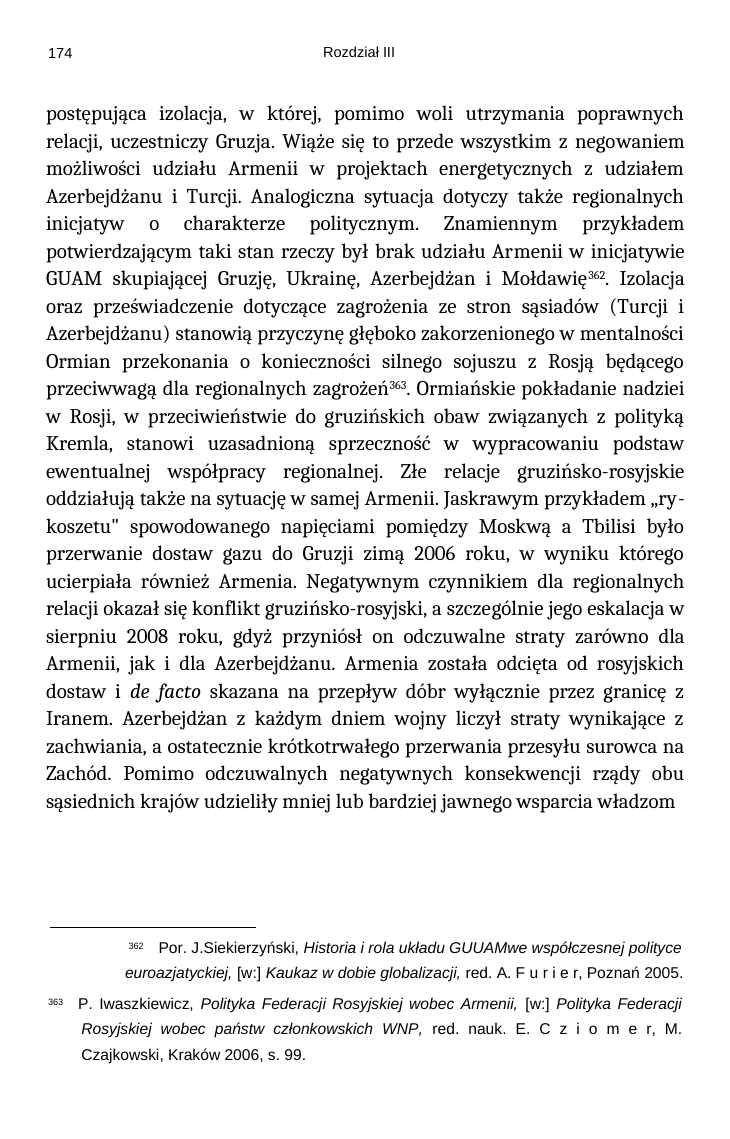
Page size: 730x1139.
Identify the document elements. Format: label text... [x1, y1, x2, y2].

text postępująca izolacja, w której, pomimo woli utrzymania poprawnych relacji, uczestniczy Gruzja. Wiąże się to przede wszystkim z nego­waniem możliwości udziału Armenii w projektach energetycznych z udziałem Azerbejdżanu i Turcji. Analogiczna sytuacja dotyczy także regionalnych inicjatyw o charakterze politycznym. Znamiennym przykładem potwierdzającym taki stan rzeczy był brak udziału Ar­menii w inicjatywie GUAM skupiającej Gruzję, Ukrainę, Azerbejdżan i Mołdawię362. Izolacja oraz przeświadczenie dotyczące zagrożenia ze stron sąsiadów (Turcji i Azerbejdżanu) stanowią przyczynę głęboko zakorzenionego w mentalności Ormian przekonania o konieczności silnego sojuszu z Rosją będącego przeciwwagą dla regionalnych zagrożeń363. Ormiańskie pokładanie nadziei w Rosji, w przeciwień­stwie do gruzińskich obaw związanych z polityką Kremla, stanowi uzasadnioną sprzeczność w wypracowaniu podstaw ewentualnej współpracy regionalnej. Złe relacje gruzińsko-rosyjskie oddziałują także na sytuację w samej Armenii. Jaskrawym przykładem „ry­koszetu" spowodowanego napięciami pomiędzy Moskwą a Tbilisi było przerwanie dostaw gazu do Gruzji zimą 2006 roku, w wyniku którego ucierpiała również Armenia. Negatywnym czynnikiem dla regionalnych relacji okazał się konflikt gruzińsko-rosyjski, a szcze­gólnie jego eskalacja w sierpniu 2008 roku, gdyż przyniósł on odczu­walne straty zarówno dla Armenii, jak i dla Azerbejdżanu. Armenia została odcięta od rosyjskich dostaw i de facto skazana na przepływ dóbr wyłącznie przez granicę z Iranem. Azerbejdżan z każdym dniem wojny liczył straty wynikające z zachwiania, a ostatecznie krótkotrwałego przerwania przesyłu surowca na Zachód. Pomimo odczuwalnych negatywnych konsekwencji rządy obu sąsiednich krajów udzieliły mniej lub bardziej jawnego wsparcia władzom [46, 102, 685, 813]
text 174 [48, 44, 76, 61]
text Rozdział III [323, 44, 406, 61]
text 363 P. Iwaszkiewicz, Polityka Federacji Rosyjskiej wobec Armenii, [w:] Polityka Federacji Rosyjskiej wobec państw członkowskich WNP, red. nauk. E. C z i o m e r, M. Czajkowski, Kraków 2006, s. 99. [48, 995, 683, 1063]
text 362 Por. J.Siekierzyński, Historia i rola układu GUUAMwe współczesnej polityce euroazjatyckiej, [w:] Kaukaz w dobie globalizacji, red. A. F u r i e r, Poznań 2005. [48, 939, 683, 982]
